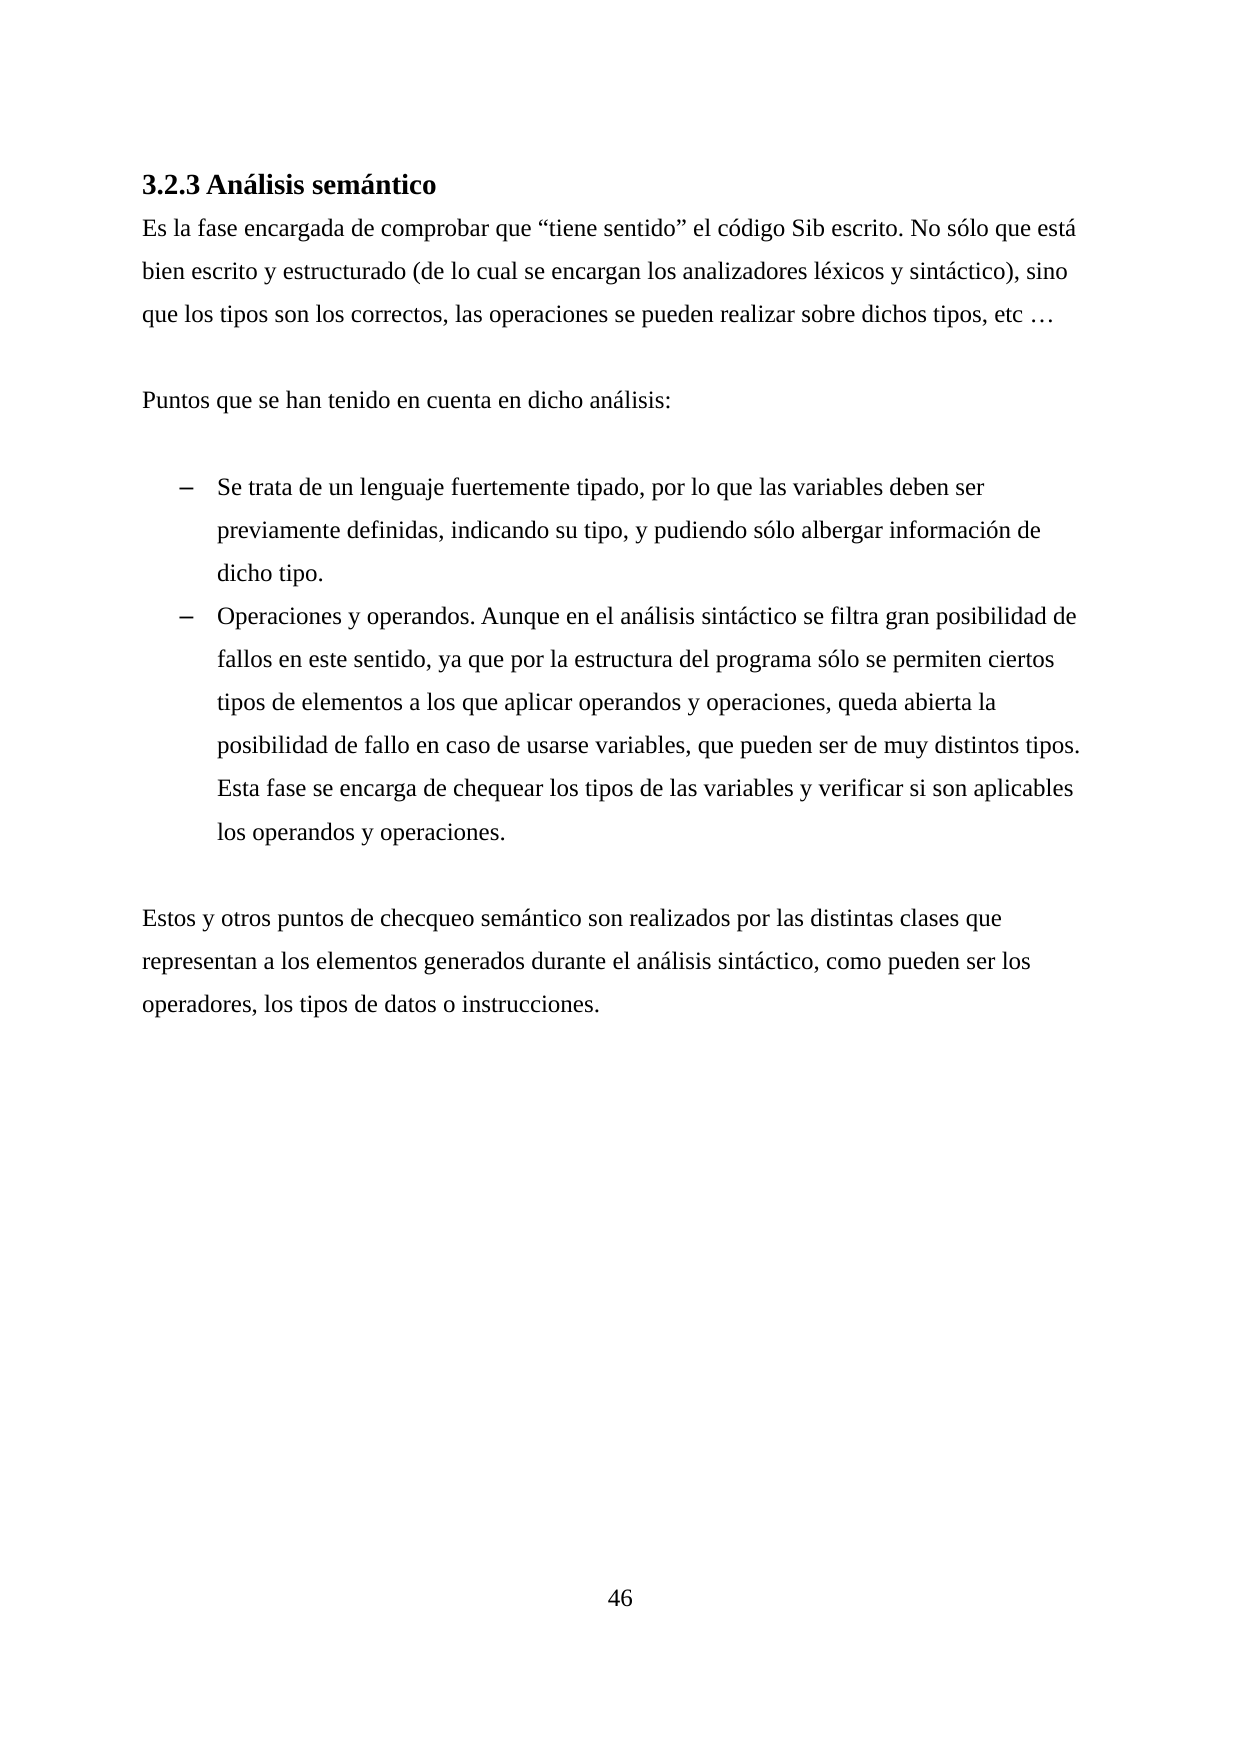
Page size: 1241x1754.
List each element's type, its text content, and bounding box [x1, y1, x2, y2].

list Operaciones y operandos. Aunque en el análisis sintáctico se filtra gran posibilidad de fallos en este sentido, ya que por la estructura del programa sólo se permiten ciertos tipos de elementos a los que aplicar operandos y operaciones, queda abierta la posibilidad de fallo en caso de usarse variables, que pueden ser de muy distintos tipos. Esta fase se encarga de chequear los tipos de las variables y verificar si son aplicables los operandos y operaciones. [179, 601, 1098, 845]
subtitle 3.2.3 Análisis semántico [142, 167, 1098, 200]
text Puntos que se han tenido en cuenta en dicho análisis: [142, 385, 1098, 414]
list Se trata de un lenguaje fuertemente tipado, por lo que las variables deben ser previamente definidas, indicando su tipo, y pudiendo sólo albergar información de dicho tipo. [179, 472, 1098, 587]
text Estos y otros puntos de checqueo semántico son realizados por las distintas clases que representan a los elementos generados durante el análisis sintáctico, como pueden ser los operadores, los tipos de datos o instrucciones. [142, 903, 1098, 1018]
text Es la fase encargada de comprobar que “tiene sentido” el código Sib escrito. No sólo que está bien escrito y estructurado (de lo cual se encargan los analizadores léxicos y sintáctico), sino que los tipos son los correctos, las operaciones se pueden realizar sobre dichos tipos, etc … [142, 213, 1098, 328]
